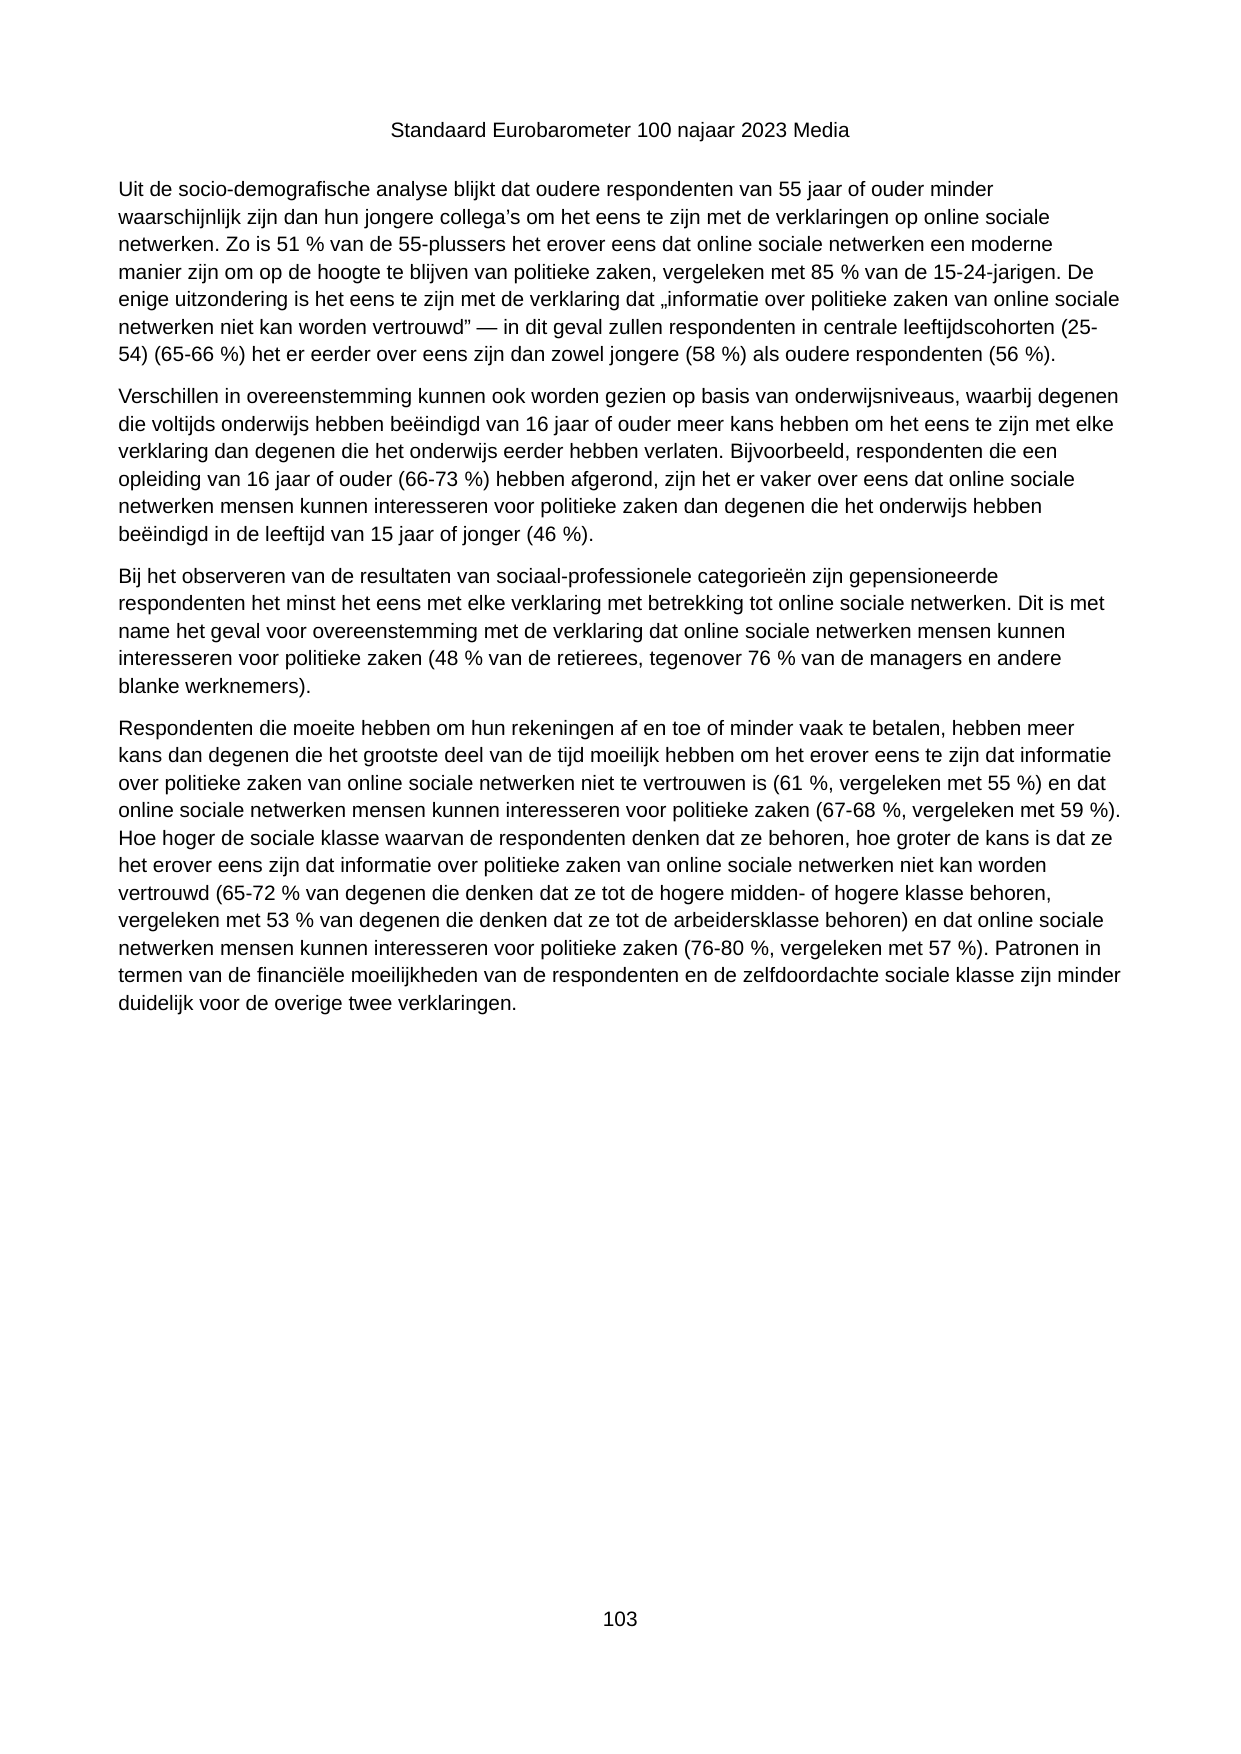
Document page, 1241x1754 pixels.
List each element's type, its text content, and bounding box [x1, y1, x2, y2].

text Respondenten die moeite hebben om hun rekeningen af en toe of minder vaak te betalen, hebben meer kans dan degenen die het grootste deel van de tijd moeilijk hebben om het erover eens te zijn dat informatie over politieke zaken van online sociale netwerken niet te vertrouwen is (61 %, vergeleken met 55 %) en dat online sociale netwerken mensen kunnen interesseren voor politieke zaken (67-68 %, vergeleken met 59 %). Hoe hoger de sociale klasse waarvan de respondenten denken dat ze behoren, hoe groter de kans is dat ze het erover eens zijn dat informatie over politieke zaken van online sociale netwerken niet kan worden vertrouwd (65-72 % van degenen die denken dat ze tot de hogere midden- of hogere klasse behoren, vergeleken met 53 % van degenen die denken dat ze tot de arbeidersklasse behoren) en dat online sociale netwerken mensen kunnen interesseren voor politieke zaken (76-80 %, vergeleken met 57 %). Patronen in termen van de financiële moeilijkheden van de respondenten en de zelfdoordachte sociale klasse zijn minder duidelijk voor de overige twee verklaringen. [118, 716, 1122, 1015]
text Bij het observeren van de resultaten van sociaal-professionele categorieën zijn gepensioneerde respondenten het minst het eens met elke verklaring met betrekking tot online sociale netwerken. Dit is met name het geval voor overeenstemming met de verklaring dat online sociale netwerken mensen kunnen interesseren voor politieke zaken (48 % van de retierees, tegenover 76 % van de managers en andere blanke werknemers). [118, 564, 1122, 698]
text Uit de socio-demografische analyse blijkt dat oudere respondenten van 55 jaar of ouder minder waarschijnlijk zijn dan hun jongere collega’s om het eens te zijn met de verklaringen op online sociale netwerken. Zo is 51 % van de 55-plussers het erover eens dat online sociale netwerken een moderne manier zijn om op de hoogte te blijven van politieke zaken, vergeleken met 85 % van de 15-24-jarigen. De enige uitzondering is het eens te zijn met de verklaring dat „informatie over politieke zaken van online sociale netwerken niet kan worden vertrouwd” — in dit geval zullen respondenten in centrale leeftijdscohorten (25-54) (65-66 %) het er eerder over eens zijn dan zowel jongere (58 %) als oudere respondenten (56 %). [118, 177, 1122, 366]
text Verschillen in overeenstemming kunnen ook worden gezien op basis van onderwijsniveaus, waarbij degenen die voltijds onderwijs hebben beëindigd van 16 jaar of ouder meer kans hebben om het eens te zijn met elke verklaring dan degenen die het onderwijs eerder hebben verlaten. Bijvoorbeeld, respondenten die een opleiding van 16 jaar of ouder (66-73 %) hebben afgerond, zijn het er vaker over eens dat online sociale netwerken mensen kunnen interesseren voor politieke zaken dan degenen die het onderwijs hebben beëindigd in de leeftijd van 15 jaar of jonger (46 %). [118, 384, 1122, 546]
